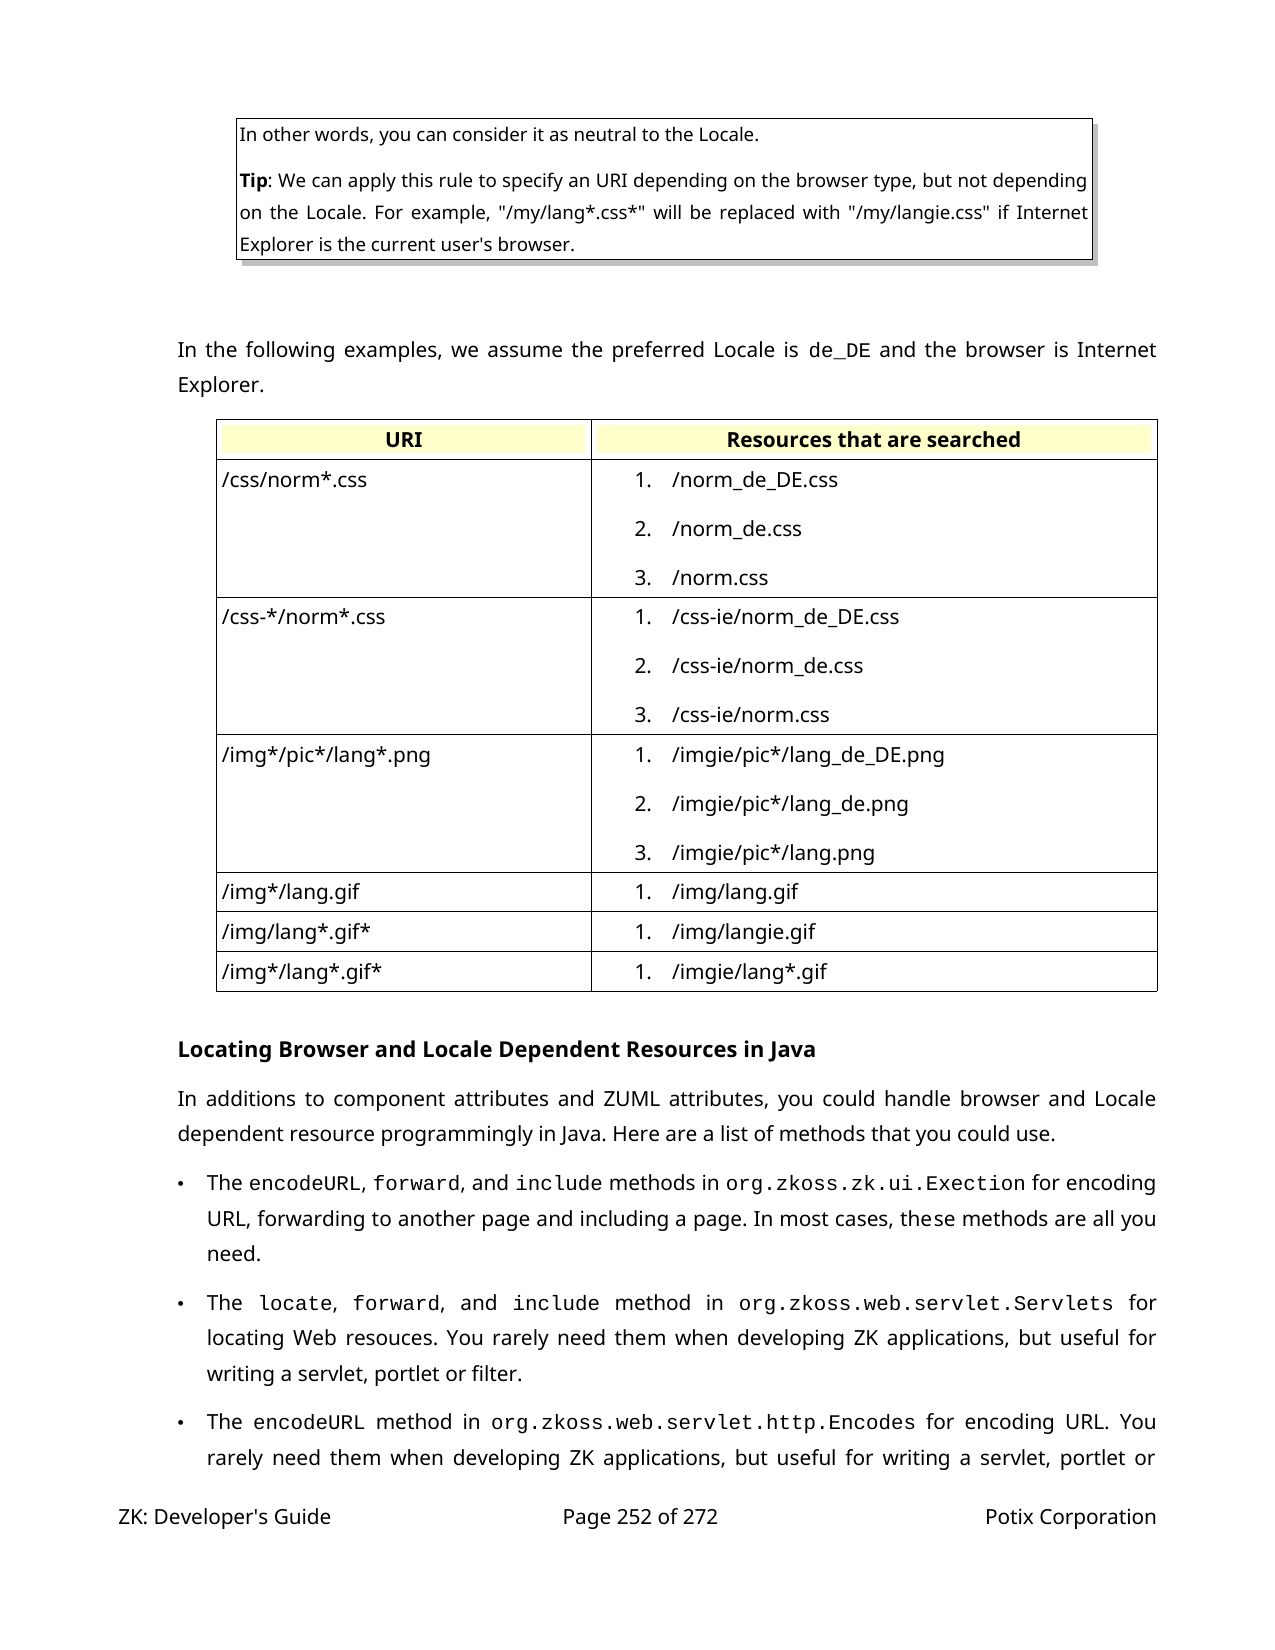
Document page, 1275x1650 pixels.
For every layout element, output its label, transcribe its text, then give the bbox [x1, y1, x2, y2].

table_cell /imgie/pic*/lang_de_DE.png /imgie/pic*/lang_de.png /imgie/pic*/lang.png [592, 735, 1157, 872]
table_cell /img/lang*.gif* [217, 912, 591, 951]
table_cell /css-*/norm*.css [217, 598, 591, 734]
table_cell /css-ie/norm_de_DE.css /css-ie/norm_de.css /css-ie/norm.css [592, 598, 1157, 734]
table_cell /norm_de_DE.css /norm_de.css /norm.css [592, 460, 1157, 597]
text In additions to component attributes and ZUML attributes, you could handle browser and Locale dependent resource programmingly in Java. Here are a list of methods that you could use. [177, 1084, 1157, 1148]
table_header Resources that are searched [592, 420, 1157, 459]
table_cell /img/lang.gif [592, 873, 1157, 911]
subtitle Locating Browser and Locale Dependent Resources in Java [177, 1034, 1157, 1064]
table_cell /imgie/lang*.gif [592, 952, 1157, 991]
table_cell /img*/lang*.gif* [217, 952, 591, 991]
table_cell /img/langie.gif [592, 912, 1157, 951]
text In other words, you can consider it as neutral to the Locale. [237, 119, 1092, 147]
text In the following examples, we assume the preferred Locale is de_DE and the browser is Internet Explorer. [177, 335, 1157, 399]
table_cell /img*/lang.gif [217, 873, 591, 911]
list The locate, forward, and include method in org.zkoss.web.servlet.Servlets for locating Web resouces. You rarely need them when developing ZK applications, but useful for writing a servlet, portlet or filter. [177, 1288, 1157, 1387]
table_cell /css/norm*.css [217, 460, 591, 597]
list The encodeURL, forward, and include methods in org.zkoss.zk.ui.Exection for encoding URL, forwarding to another page and including a page. In most cases, these methods are all you need. [177, 1168, 1157, 1267]
text Tip: We can apply this rule to specify an URI depending on the browser type, but not depending on the Locale. For example, "/my/lang*.css*" will be replaced with "/my/langie.css" if Internet Explorer is the current user's browser. [237, 164, 1092, 259]
list The encodeURL method in org.zkoss.web.servlet.http.Encodes for encoding URL. You rarely need them when developing ZK applications, but useful for writing a servlet, portlet or [177, 1407, 1157, 1471]
table_cell /img*/pic*/lang*.png [217, 735, 591, 872]
table_header URI [217, 420, 591, 459]
